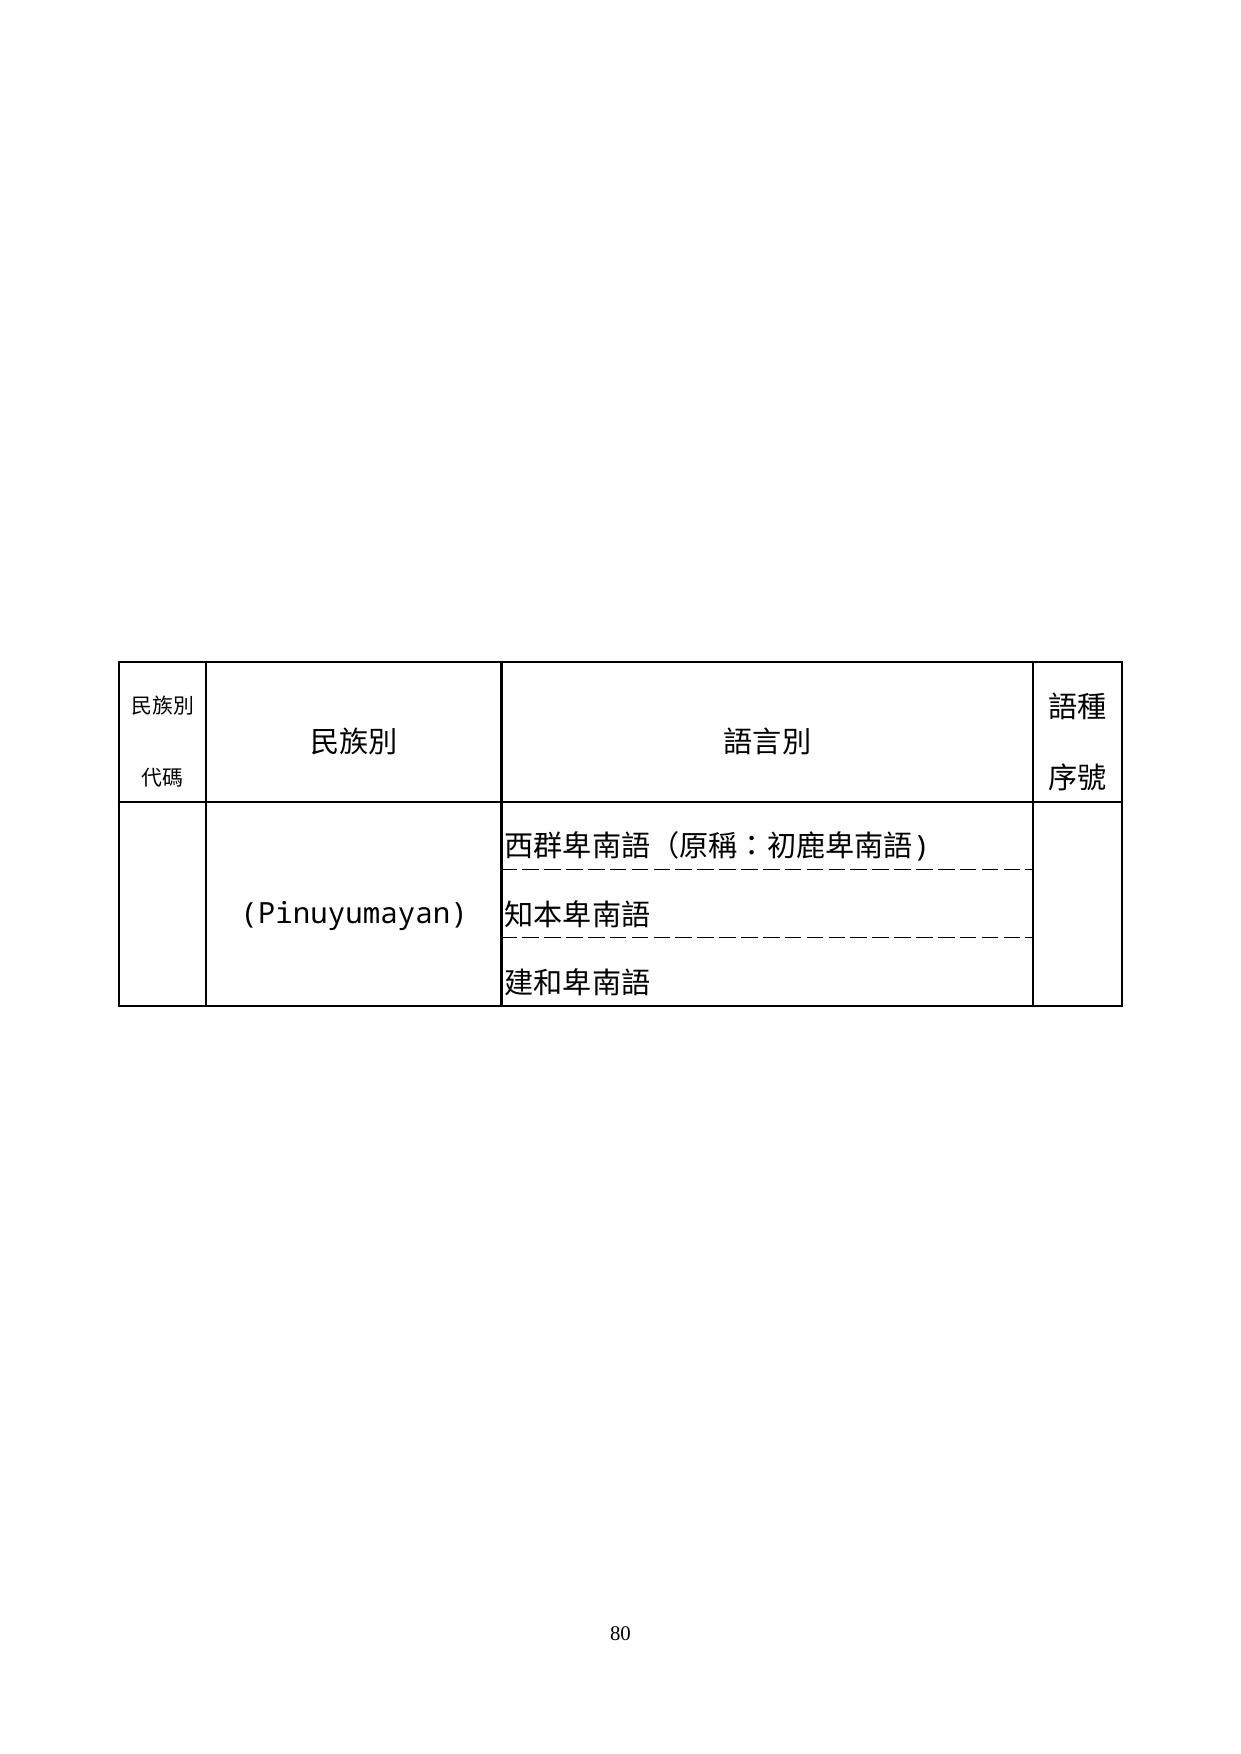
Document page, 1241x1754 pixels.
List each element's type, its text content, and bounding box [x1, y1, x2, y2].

table_cell [120, 803, 205, 1005]
table_cell 建和卑南語 [503, 937, 1032, 1005]
table_header 語種 序號 [1034, 663, 1121, 801]
table_cell [1034, 803, 1121, 1005]
table_cell 知本卑南語 [503, 869, 1032, 937]
table_cell (Pinuyumayan) [207, 803, 500, 1005]
table_header 語言別 [503, 663, 1032, 801]
table_header 民族別 [207, 663, 500, 801]
table_cell 西群卑南語（原稱：初鹿卑南語) [503, 803, 1032, 869]
table_header 民族別代碼 [120, 663, 205, 801]
